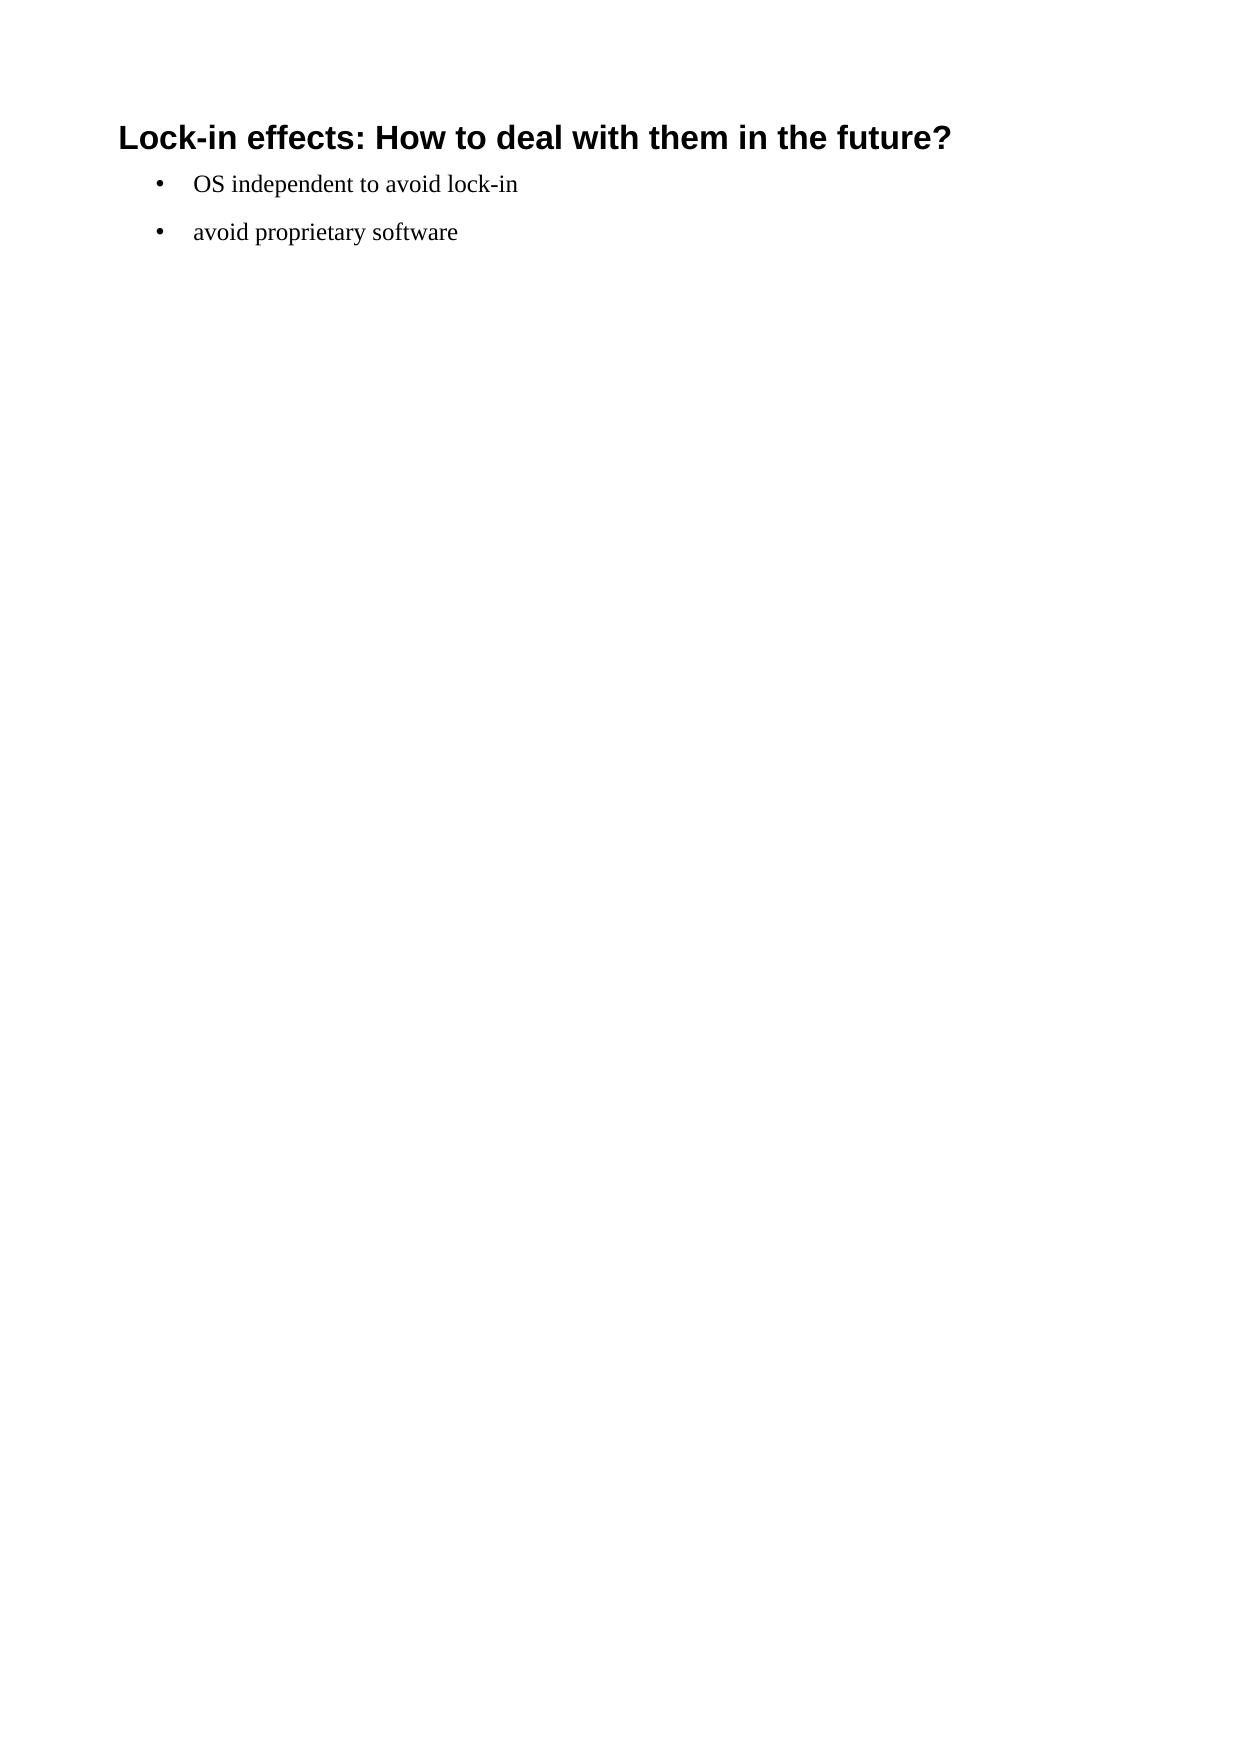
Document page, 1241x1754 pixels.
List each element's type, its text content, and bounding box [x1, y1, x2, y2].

list OS independent to avoid lock-in [156, 169, 1122, 198]
subtitle Lock-in effects: How to deal with them in the future? [118, 118, 1122, 157]
list avoid proprietary software [156, 217, 1122, 246]
